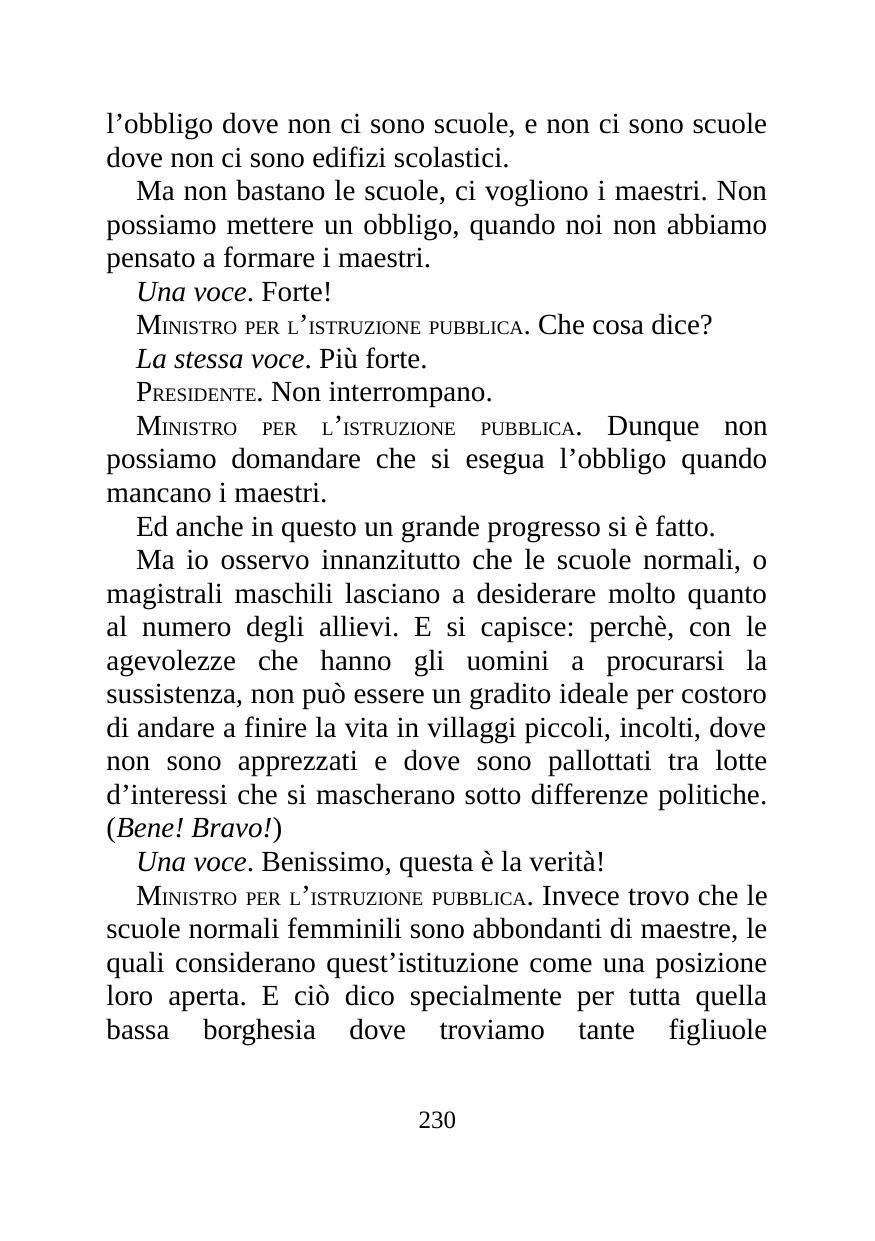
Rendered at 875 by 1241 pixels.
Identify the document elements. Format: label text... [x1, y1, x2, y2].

text Presidente. Non interrompano. [106, 374, 768, 408]
text La stessa voce. Più forte. [106, 341, 768, 374]
text Ma io osservo innanzitutto che le scuole normali, o magistrali maschili lasciano a desiderare molto quanto al numero degli allievi. E si capisce: perchè, con le agevolezze che hanno gli uomini a procurarsi la sussistenza, non può essere un gradito ideale per costoro di andare a finire la vita in villaggi piccoli, incolti, dove non sono apprezzati e dove sono pallottati tra lotte d’interessi che si mascherano sotto differenze politiche. (Bene! Bravo!) [106, 542, 768, 844]
text Una voce. Benissimo, questa è la verità! [106, 844, 768, 878]
text Ministro per l’istruzione pubblica. Dunque non possiamo domandare che si esegua l’obbligo quando mancano i maestri. [106, 408, 768, 509]
text Ministro per l’istruzione pubblica. Invece trovo che le scuole normali femminili sono abbondanti di maestre, le quali considerano quest’istituzione come una posizione loro aperta. E ciò dico specialmente per tutta quella bassa borghesia dove troviamo tante figliuole [106, 878, 768, 1045]
text Una voce. Forte! [106, 274, 768, 307]
text Ministro per l’istruzione pubblica. Che cosa dice? [106, 307, 768, 341]
text l’obbligo dove non ci sono scuole, e non ci sono scuole dove non ci sono edifizi scolastici. [106, 106, 768, 173]
text Ma non bastano le scuole, ci vogliono i maestri. Non possiamo mettere un obbligo, quando noi non abbiamo pensato a formare i maestri. [106, 173, 768, 274]
text Ed anche in questo un grande progresso si è fatto. [106, 509, 768, 542]
